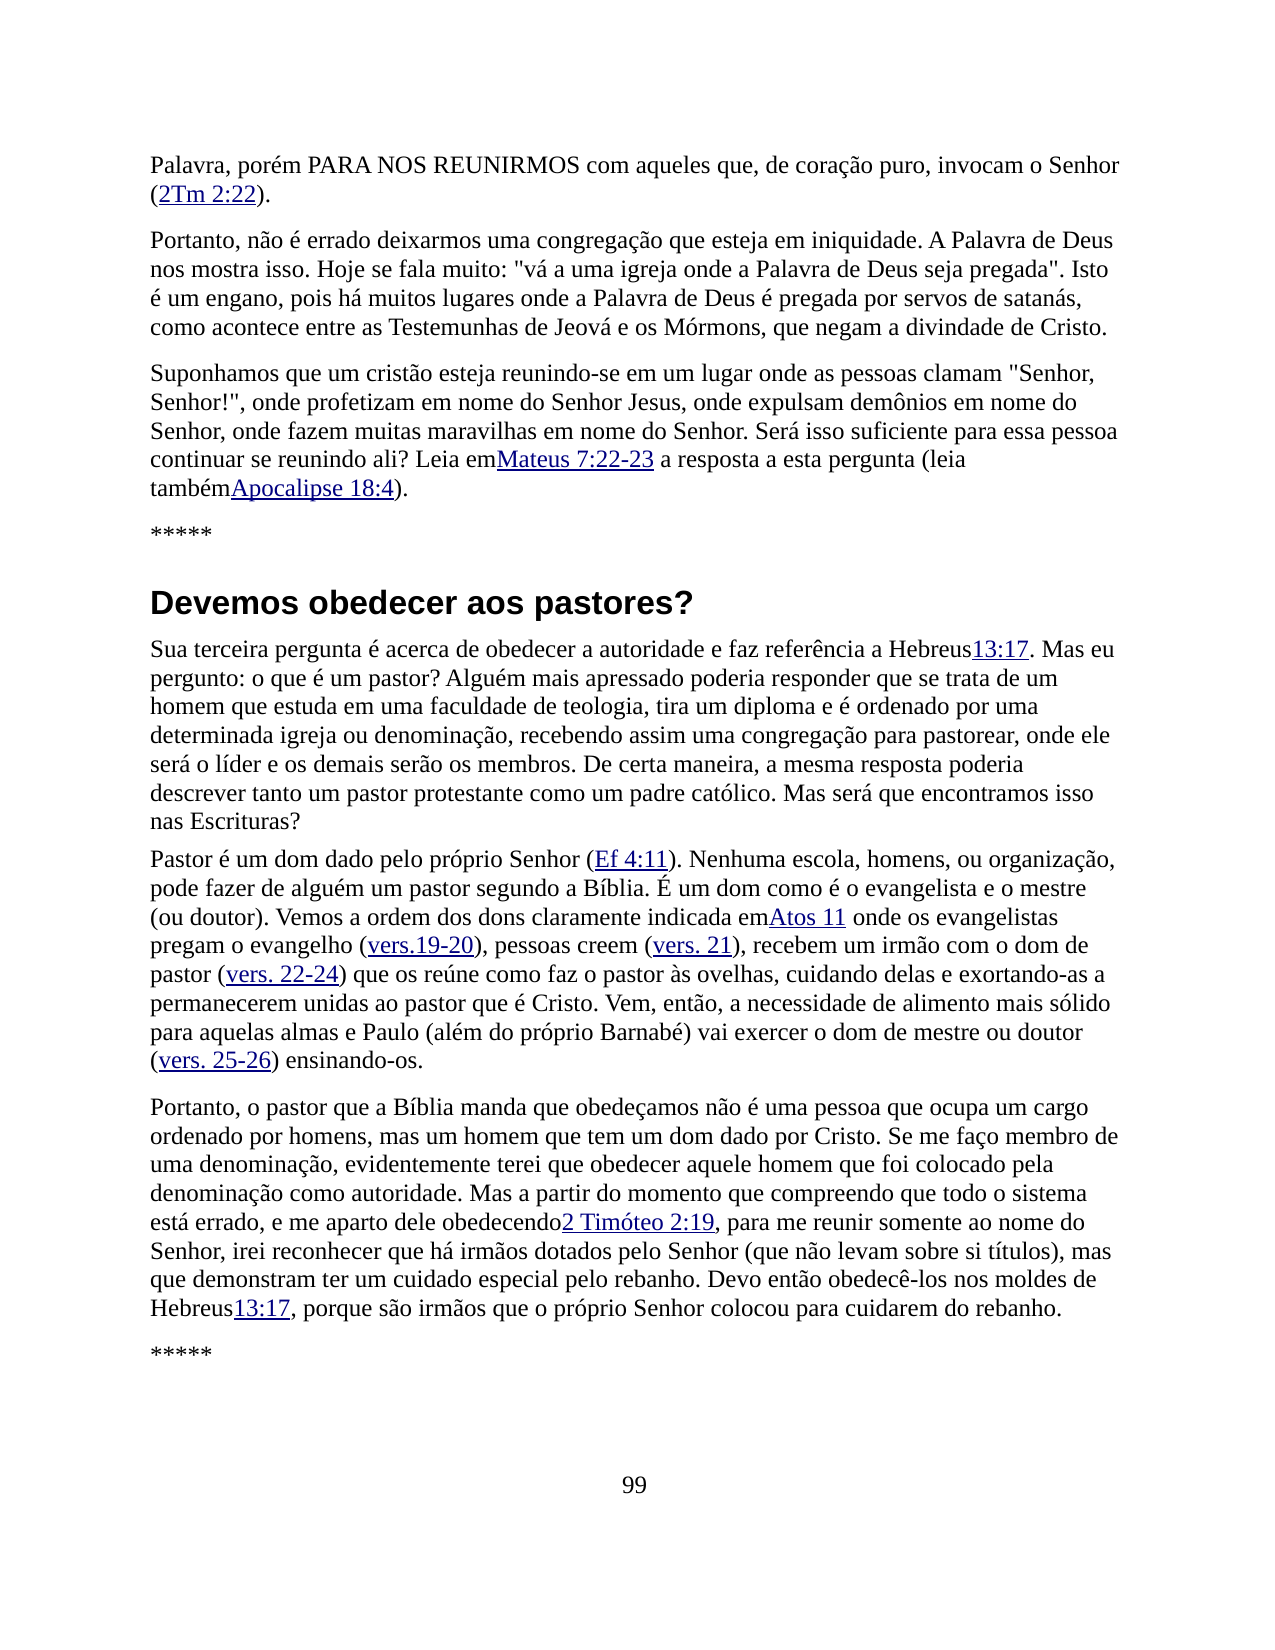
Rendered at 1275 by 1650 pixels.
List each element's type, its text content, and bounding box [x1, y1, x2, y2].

text Sua terceira pergunta é acerca de obedecer a autoridade e faz referência a Hebreus13:17. Mas eu pergunto: o que é um pastor? Alguém mais apressado poderia responder que se trata de um homem que estuda em uma faculdade de teologia, tira um diploma e é ordenado por uma determinada igreja ou denominação, recebendo assim uma congregação para pastorear, onde ele será o líder e os demais serão os membros. De certa maneira, a mesma resposta poderia descrever tanto um pastor protestante como um padre católico. Mas será que encontramos isso nas Escrituras? [150, 634, 1125, 835]
text ***** [150, 1340, 1125, 1369]
text Palavra, porém PARA NOS REUNIRMOS com aqueles que, de coração puro, invocam o Senhor (2Tm 2:22). [150, 150, 1125, 207]
text Portanto, o pastor que a Bíblia manda que obedeçamos não é uma pessoa que ocupa um cargo ordenado por homens, mas um homem que tem um dom dado por Cristo. Se me faço membro de uma denominação, evidentemente terei que obedecer aquele homem que foi colocado pela denominação como autoridade. Mas a partir do momento que compreendo que todo o sistema está errado, e me aparto dele obedecendo2 Timóteo 2:19, para me reunir somente ao nome do Senhor, irei reconhecer que há irmãos dotados pelo Senhor (que não levam sobre si títulos), mas que demonstram ter um cuidado especial pelo rebanho. Devo então obedecê-los nos moldes de Hebreus13:17, porque são irmãos que o próprio Senhor colocou para cuidarem do rebanho. [150, 1092, 1125, 1322]
text ***** [150, 520, 1125, 549]
text Suponhamos que um cristão esteja reunindo-se em um lugar onde as pessoas clamam "Senhor, Senhor!", onde profetizam em nome do Senhor Jesus, onde expulsam demônios em nome do Senhor, onde fazem muitas maravilhas em nome do Senhor. Será isso suficiente para essa pessoa continuar se reunindo ali? Leia emMateus 7:22-23 a resposta a esta pergunta (leia tambémApocalipse 18:4). [150, 358, 1125, 502]
text Portanto, não é errado deixarmos uma congregação que esteja em iniquidade. A Palavra de Deus nos mostra isso. Hoje se fala muito: "vá a uma igreja onde a Palavra de Deus seja pregada". Isto é um engano, pois há muitos lugares onde a Palavra de Deus é pregada por servos de satanás, como acontece entre as Testemunhas de Jeová e os Mórmons, que negam a divindade de Cristo. [150, 225, 1125, 340]
text Pastor é um dom dado pelo próprio Senhor (Ef 4:11). Nenhuma escola, homens, ou organização, pode fazer de alguém um pastor segundo a Bíblia. É um dom como é o evangelista e o mestre (ou doutor). Vemos a ordem dos dons claramente indicada emAtos 11 onde os evangelistas pregam o evangelho (vers.19-20), pessoas creem (vers. 21), recebem um irmão com o dom de pastor (vers. 22-24) que os reúne como faz o pastor às ovelhas, cuidando delas e exortando-as a permanecerem unidas ao pastor que é Cristo. Vem, então, a necessidade de alimento mais sólido para aquelas almas e Paulo (além do próprio Barnabé) vai exercer o dom de mestre ou doutor (vers. 25-26) ensinando-os. [150, 844, 1125, 1074]
subtitle Devemos obedecer aos pastores? [150, 583, 1125, 621]
